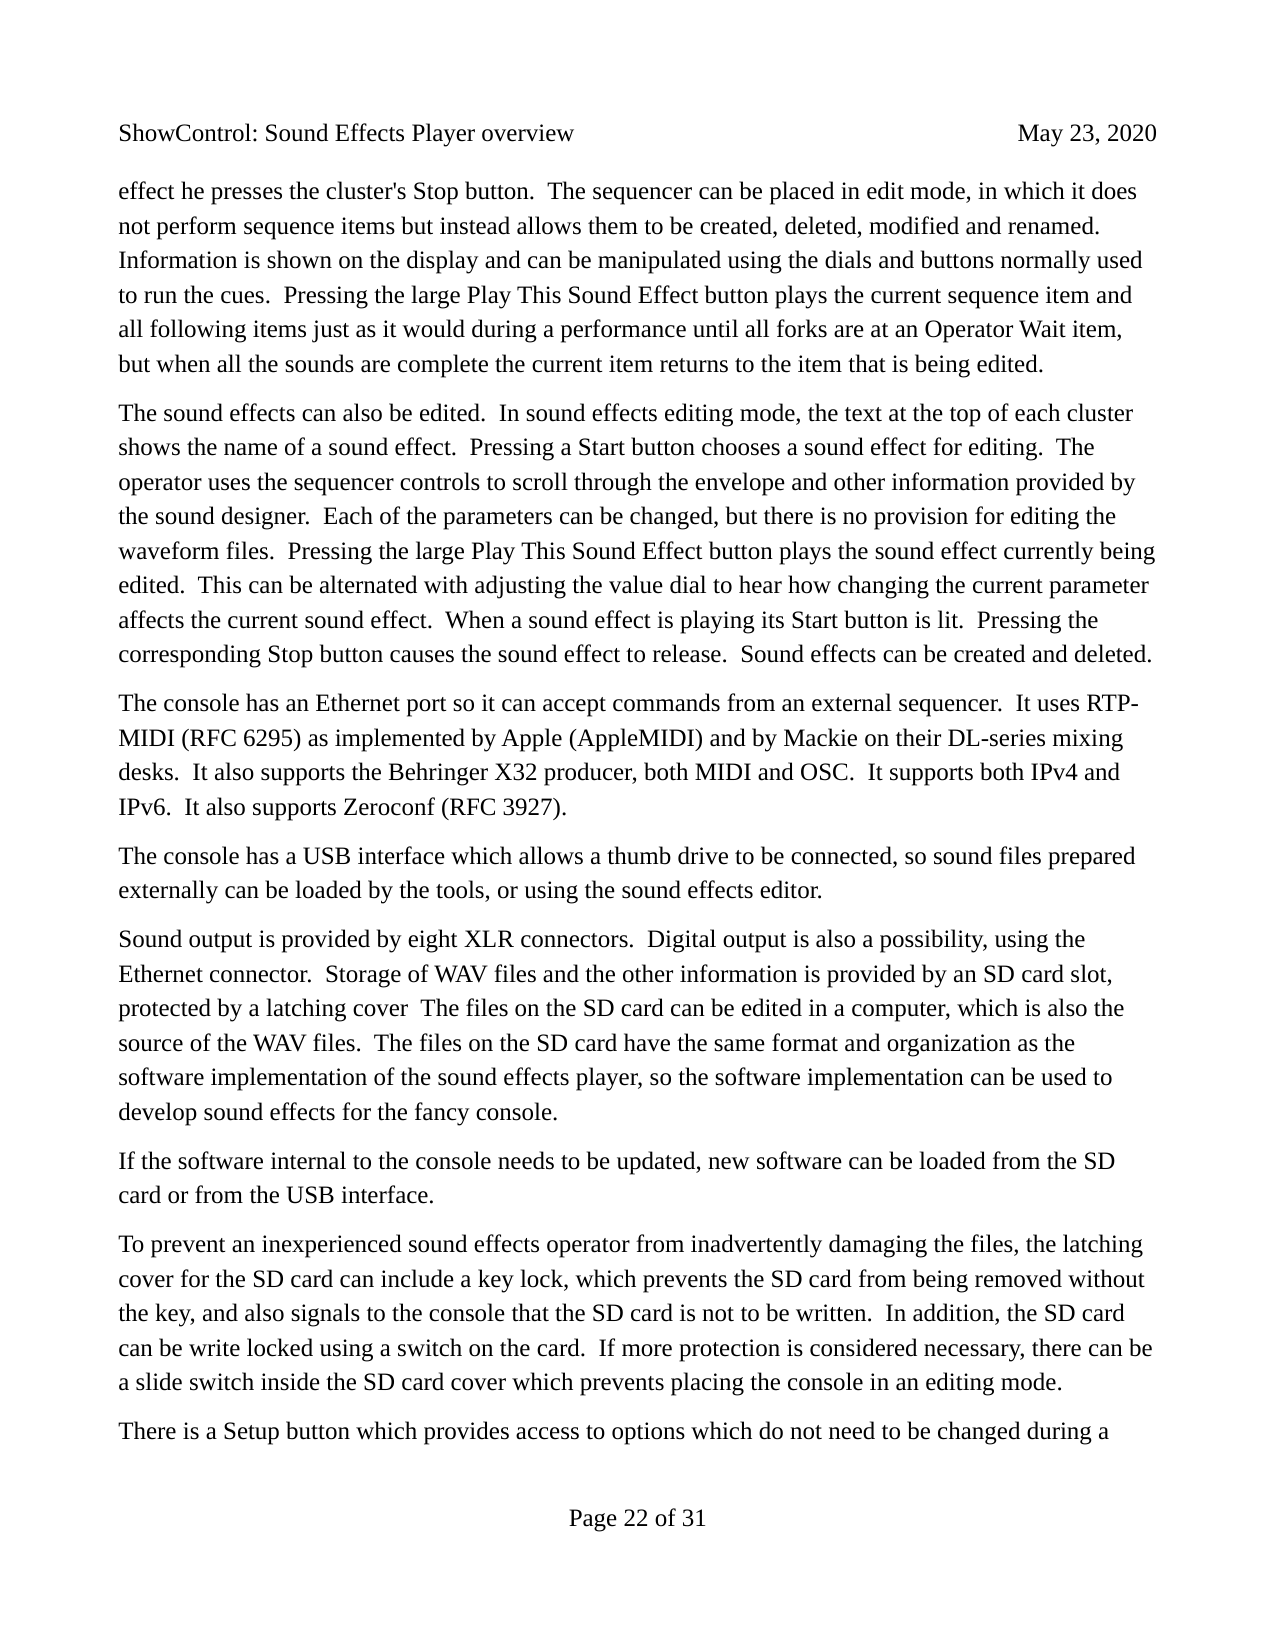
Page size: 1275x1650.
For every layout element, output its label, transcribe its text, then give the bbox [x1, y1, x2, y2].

text The console has a USB interface which allows a thumb drive to be connected, so sound files prepared externally can be loaded by the tools, or using the sound effects editor. [118, 841, 1157, 904]
text The console has an Ethernet port so it can accept commands from an external sequencer. It uses RTP-MIDI (RFC 6295) as implemented by Apple (AppleMIDI) and by Mackie on their DL-series mixing desks. It also supports the Behringer X32 producer, both MIDI and OSC. It supports both IPv4 and IPv6. It also supports Zeroconf (RFC 3927). [118, 688, 1157, 820]
text If the software internal to the console needs to be updated, new software can be loaded from the SD card or from the USB interface. [118, 1146, 1157, 1209]
text There is a Setup button which provides access to options which do not need to be changed during a [118, 1416, 1157, 1445]
text Sound output is provided by eight XLR connectors. Digital output is also a possibility, using the Ethernet connector. Storage of WAV files and the other information is provided by an SD card slot, protected by a latching cover The files on the SD card can be edited in a computer, which is also the source of the WAV files. The files on the SD card have the same format and organization as the software implementation of the sound effects player, so the software implementation can be used to develop sound effects for the fancy console. [118, 924, 1157, 1125]
text The sound effects can also be edited. In sound effects editing mode, the text at the top of each cluster shows the name of a sound effect. Pressing a Start button chooses a sound effect for editing. The operator uses the sequencer controls to scroll through the envelope and other information provided by the sound designer. Each of the parameters can be changed, but there is no provision for editing the waveform files. Pressing the large Play This Sound Effect button plays the sound effect currently being edited. This can be alternated with adjusting the value dial to hear how changing the current parameter affects the current sound effect. When a sound effect is playing its Start button is lit. Pressing the corresponding Stop button causes the sound effect to release. Sound effects can be created and deleted. [118, 398, 1157, 668]
text effect he presses the cluster's Stop button. The sequencer can be placed in edit mode, in which it does not perform sequence items but instead allows them to be created, deleted, modified and renamed. Information is shown on the display and can be manipulated using the dials and buttons normally used to run the cues. Pressing the large Play This Sound Effect button plays the current sequence item and all following items just as it would during a performance until all forks are at an Operator Wait item, but when all the sounds are complete the current item returns to the item that is being edited. [118, 176, 1157, 377]
text To prevent an inexperienced sound effects operator from inadvertently damaging the files, the latching cover for the SD card can include a key lock, which prevents the SD card from being removed without the key, and also signals to the console that the SD card is not to be written. In addition, the SD card can be write locked using a switch on the card. If more protection is considered necessary, there can be a slide switch inside the SD card cover which prevents placing the console in an editing mode. [118, 1229, 1157, 1396]
